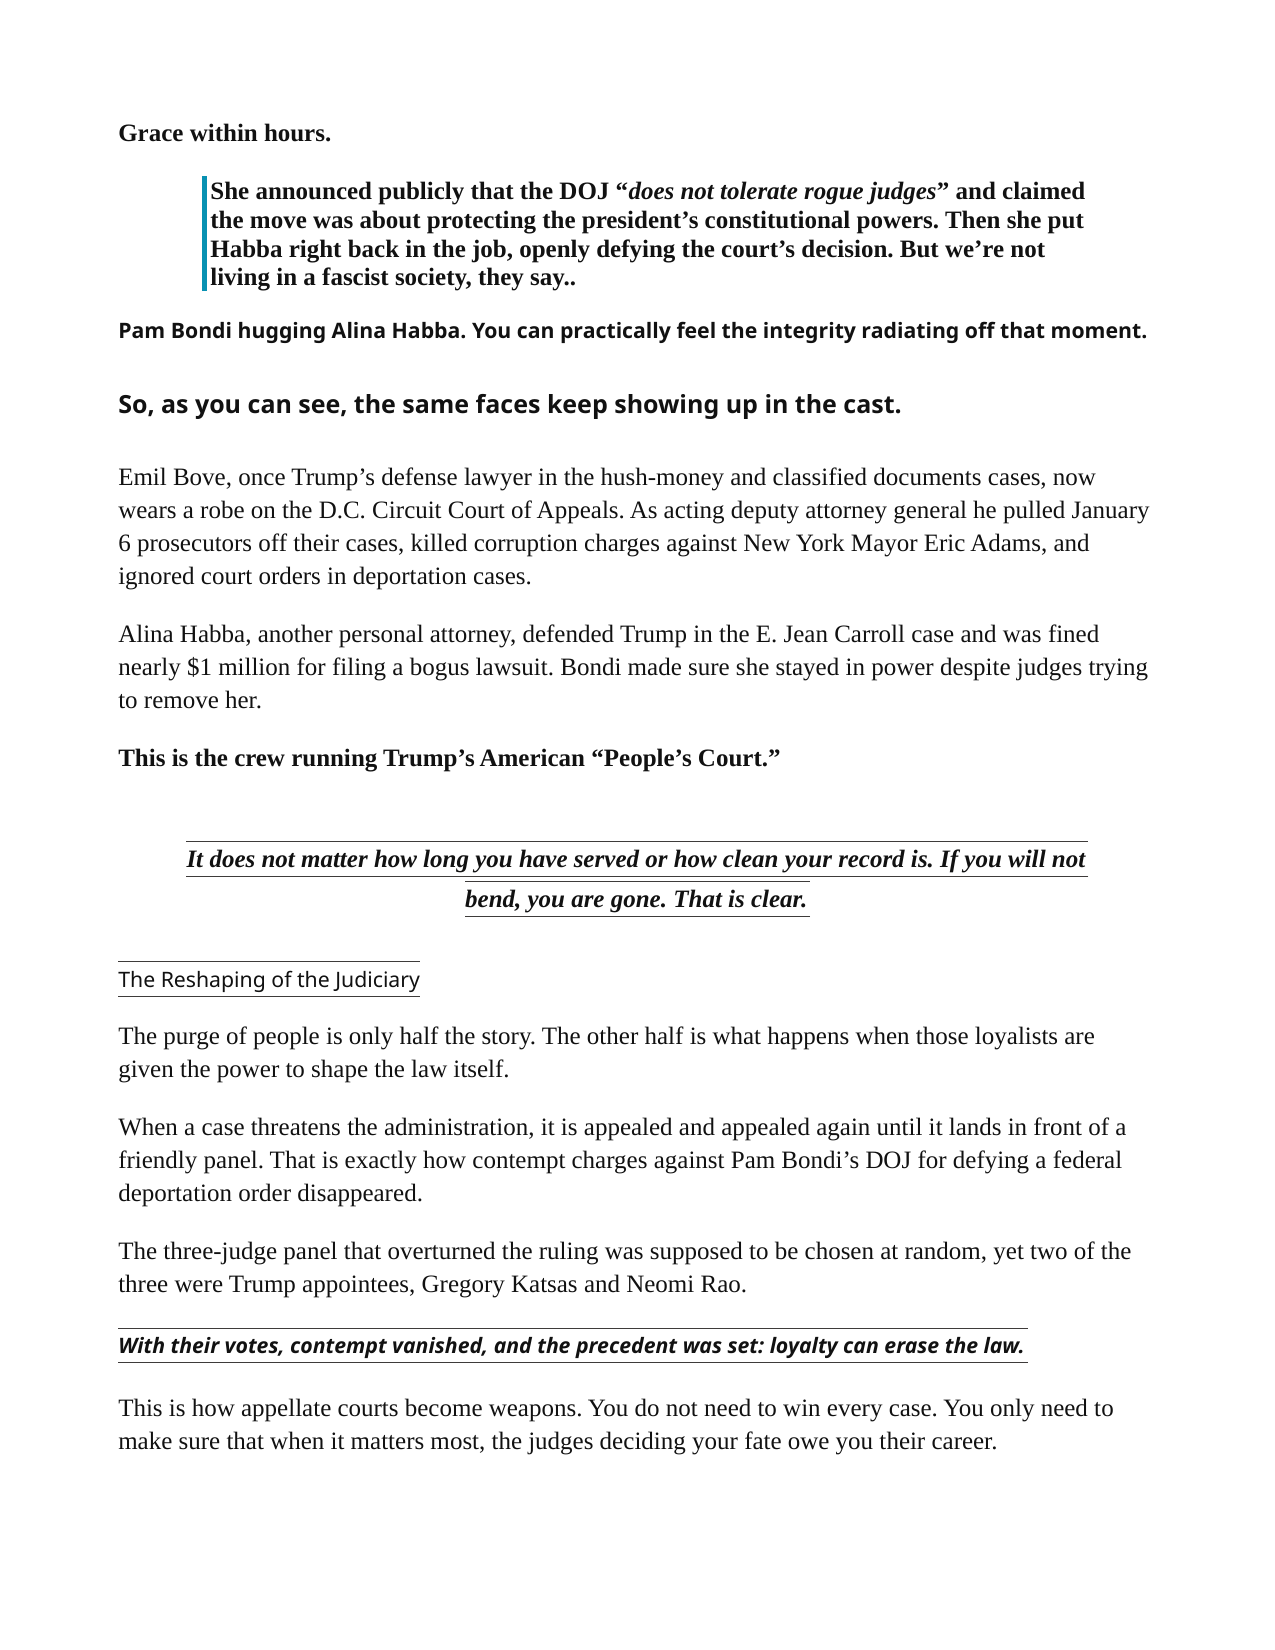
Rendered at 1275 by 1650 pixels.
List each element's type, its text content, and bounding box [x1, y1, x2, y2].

text The purge of people is only half the story. The other half is what happens when those loyalists are given the power to shape the law itself. [118, 1021, 1157, 1083]
subtitle The Reshaping of the Judiciary [118, 961, 1157, 996]
text She announced publicly that the DOJ “does not tolerate rogue judges” and claimed the move was about protecting the president’s constitutional powers. Then she put Habba right back in the job, openly defying the court’s decision. But we’re not living in a fascist society, they say.. [207, 176, 1098, 291]
text Emil Bove, once Trump’s defense lawyer in the hush-money and classified documents cases, now wears a robe on the D.C. Circuit Court of Appeals. As acting deputy attorney general he pulled January 6 prosecutors off their cases, killed corruption charges against New York Mayor Eric Adams, and ignored court orders in deportation cases. [118, 462, 1157, 590]
text Alina Habba, another personal attorney, defended Trump in the E. Jean Carroll case and was fined nearly $1 million for filing a bogus lawsuit. Bondi made sure she stayed in power despite judges trying to remove her. [118, 619, 1157, 714]
subtitle So, as you can see, the same faces keep showing up in the cast. [118, 387, 1157, 421]
text Pam Bondi hugging Alina Habba. You can practically feel the integrity radiating off that moment. [118, 316, 1157, 345]
text Grace within hours. [118, 118, 1157, 147]
text With their votes, contempt vanished, and the precedent was set: loyalty can erase the law. [118, 1327, 1157, 1362]
text The three-judge panel that overturned the ruling was supposed to be chosen at random, yet two of the three were Trump appointees, Gregory Katsas and Neomi Rao. [118, 1236, 1157, 1298]
text It does not matter how long you have served or how clean your record is. If you will not bend, you are gone. That is clear. [158, 841, 1117, 916]
text This is how appellate courts become weapons. You do not need to win every case. You only need to make sure that when it matters most, the judges deciding your fate owe you their career. [118, 1393, 1157, 1454]
text When a case threatens the administration, it is appealed and appealed again until it lands in front of a friendly panel. That is exactly how contempt charges against Pam Bondi’s DOJ for defying a federal deportation order disappeared. [118, 1112, 1157, 1207]
text This is the crew running Trump’s American “People’s Court.” [118, 743, 1157, 772]
